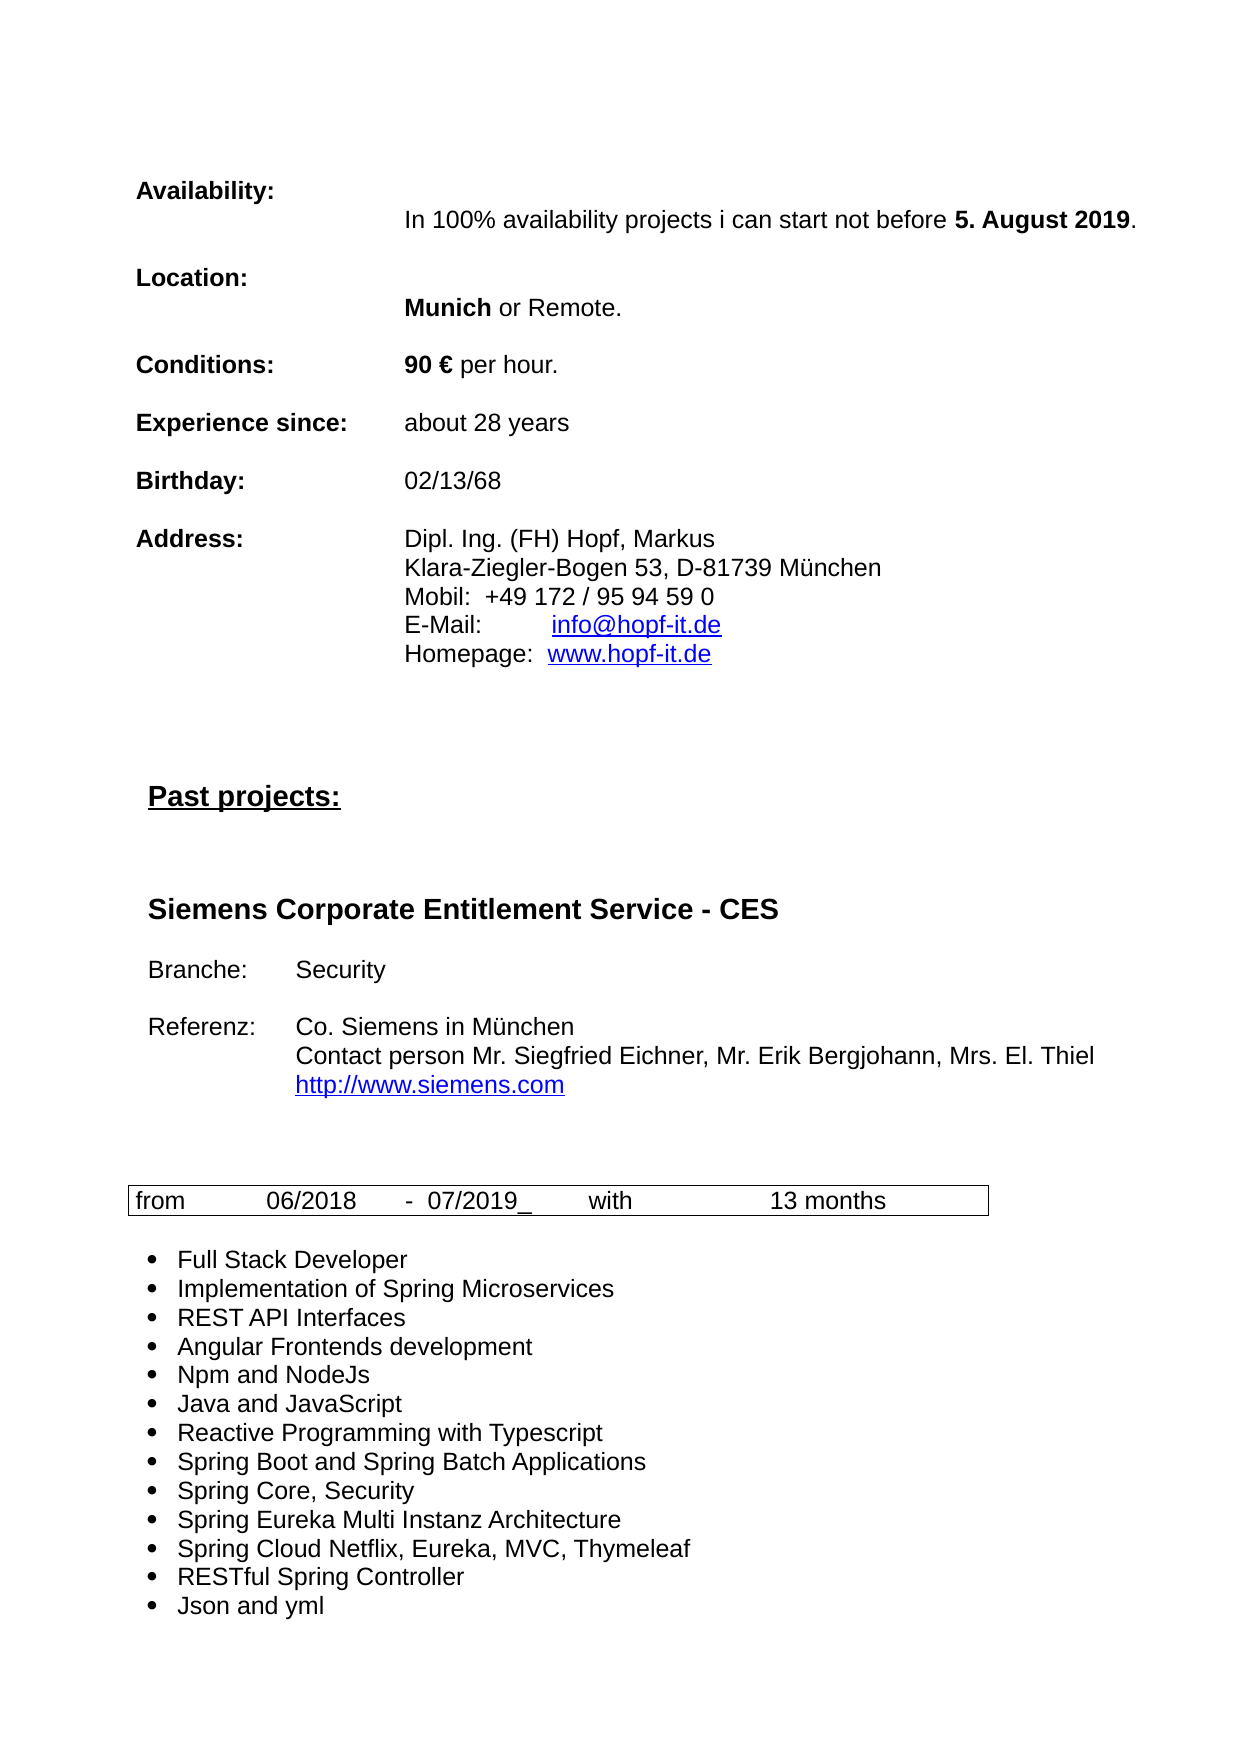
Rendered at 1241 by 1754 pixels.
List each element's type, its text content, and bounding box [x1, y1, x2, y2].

table_header with [581, 1186, 762, 1215]
text Referenz: Co. Siemens in München [148, 1012, 1104, 1041]
subtitle Siemens Corporate Entitlement Service - CES [148, 892, 1104, 926]
table_cell Experience since: [136, 409, 404, 466]
list Npm and NodeJs [148, 1360, 1104, 1389]
subtitle Past projects: [148, 779, 1104, 813]
list Spring Boot and Spring Batch Applications [148, 1447, 1104, 1476]
list Reactive Programming with Typescript [148, 1418, 1104, 1447]
table_header - [398, 1186, 420, 1215]
list Json and yml [148, 1591, 1104, 1620]
table_cell Birthday: [136, 466, 404, 524]
table_cell about 28 years [404, 409, 1209, 466]
text Branche: Security [148, 955, 1104, 983]
table_cell In 100% availability projects i can start not before 5. August 2019. [404, 176, 1209, 263]
list Java and JavaScript [148, 1389, 1104, 1418]
list Spring Eureka Multi Instanz Architecture [148, 1505, 1104, 1533]
table_cell Address: [136, 524, 404, 697]
list RESTful Spring Controller [148, 1562, 1104, 1591]
list Angular Frontends development [148, 1332, 1104, 1360]
table_cell 90 € per hour. [404, 351, 1209, 408]
table_cell Dipl. Ing. (FH) Hopf, Markus Klara-Ziegler-Bogen 53, D-81739 München Mobil: +49 172 / 95 94 59 0 E-Mail: info@hopf-it.de Homepage: www.hopf-it.de [404, 524, 1209, 697]
table_cell Munich or Remote. [404, 264, 1209, 351]
table_cell [136, 148, 404, 176]
table_header 13 months [762, 1186, 988, 1215]
table_cell Availability: [136, 176, 404, 263]
table_cell Conditions: [136, 351, 404, 408]
list Spring Cloud Netflix, Eureka, MVC, Thymeleaf [148, 1533, 1104, 1562]
table_cell 13.02.68 [404, 466, 1209, 524]
table_header from [129, 1186, 259, 1215]
table_cell Location: [136, 264, 404, 351]
list Spring Core, Security [148, 1476, 1104, 1505]
table_cell [404, 148, 1209, 176]
list REST API Interfaces [148, 1303, 1104, 1332]
text Contact person Mr. Siegfried Eichner, Mr. Erik Bergjohann, Mrs. El. Thiel [148, 1041, 1104, 1070]
table_header 06/2018 [259, 1186, 398, 1215]
list Implementation of Spring Microservices [148, 1274, 1104, 1303]
table_header 07/2019_ [420, 1186, 581, 1215]
text http://www.siemens.com [221, 1070, 1104, 1098]
list Full Stack Developer [148, 1245, 1104, 1274]
